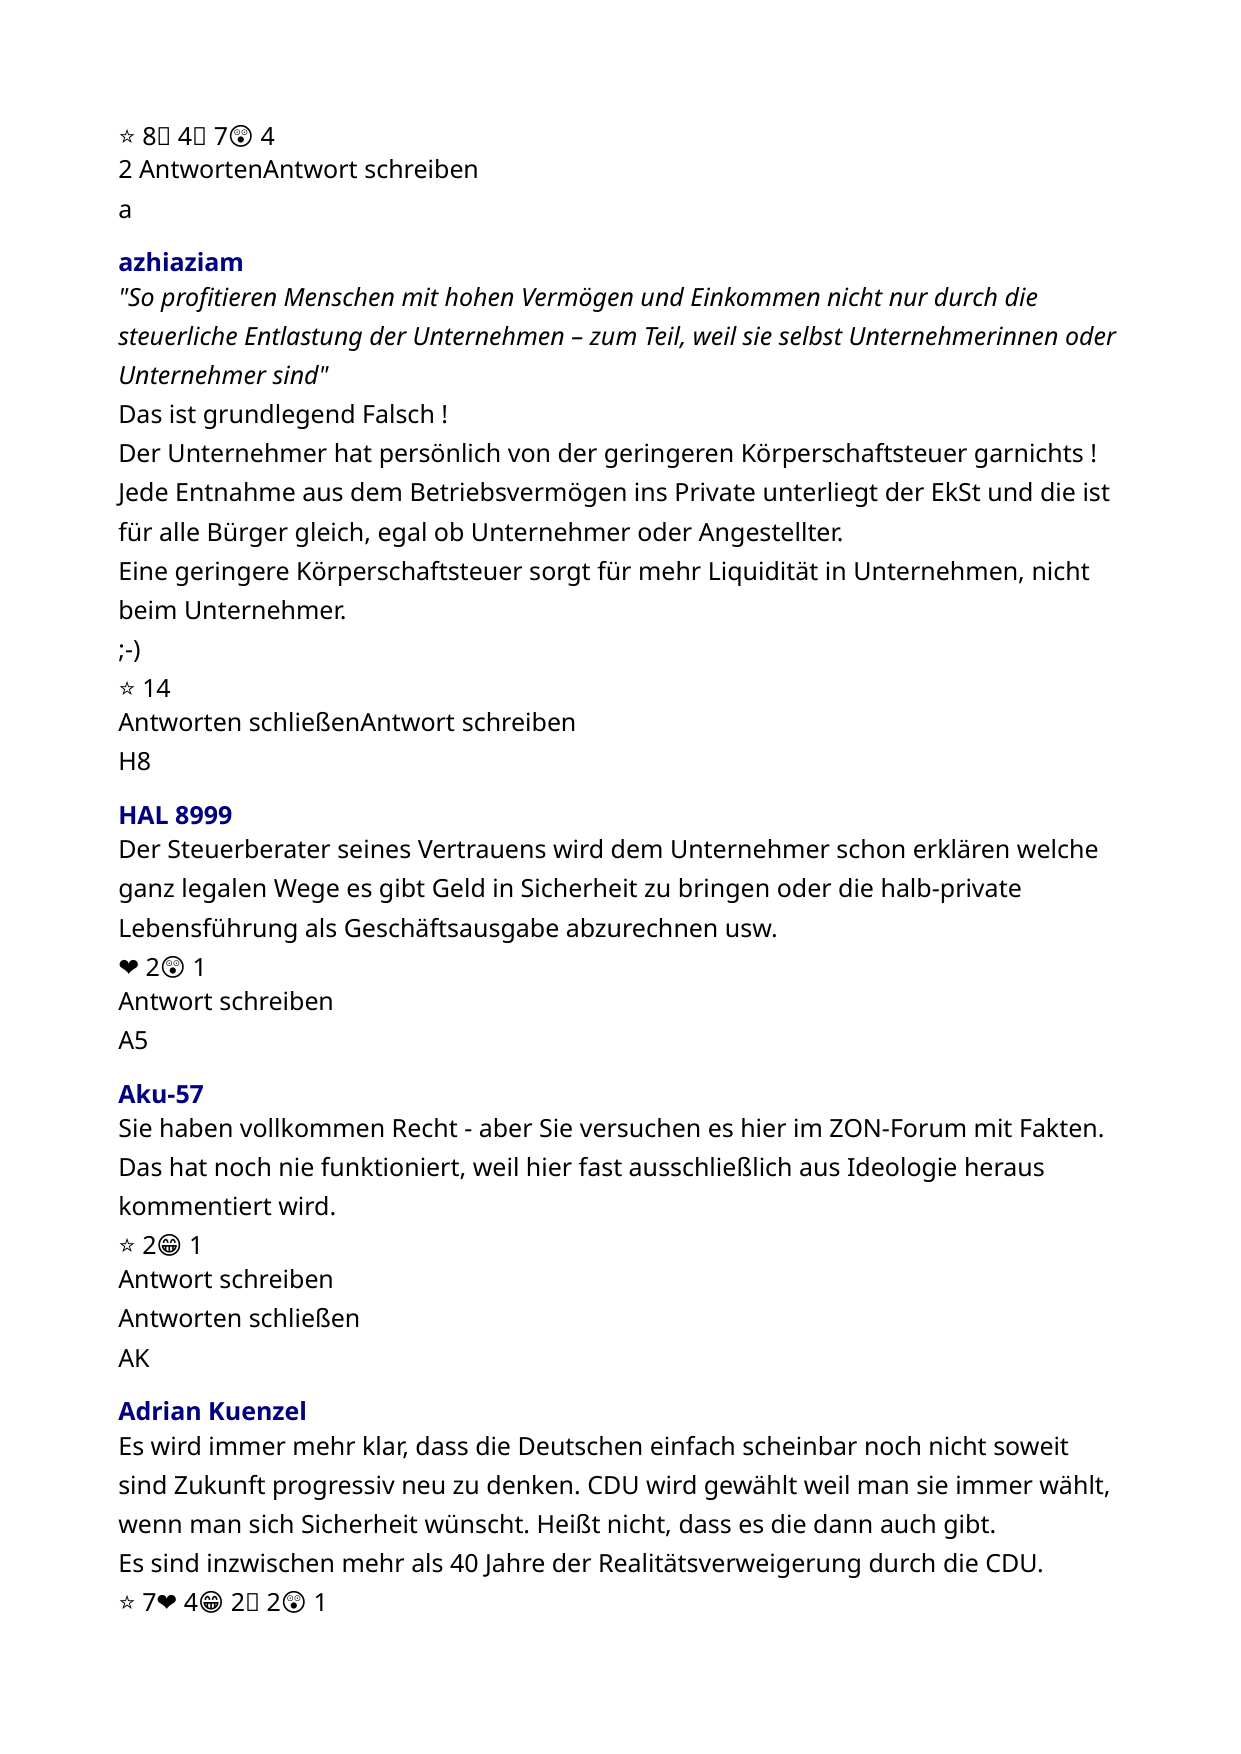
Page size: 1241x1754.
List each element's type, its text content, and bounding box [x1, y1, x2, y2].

subtitle azhiaziam [118, 245, 1122, 279]
text A5 [118, 1023, 1122, 1057]
text Antworten schließen [118, 1301, 1122, 1335]
text Es sind inzwischen mehr als 40 Jahre der Realitätsverweigerung durch die CDU. [118, 1546, 1122, 1580]
text ⭐️ 2😁 1 [118, 1228, 1122, 1262]
text ❤️ 2😲 1 [118, 949, 1122, 983]
text ⭐️ 8🙁 4🤨 7😲 4 [118, 118, 1122, 152]
text Es wird immer mehr klar, dass die Deutschen einfach scheinbar noch nicht soweit sind Zukunft progressiv neu zu denken. CDU wird gewählt weil man sie immer wählt, wenn man sich Sicherheit wünscht. Heißt nicht, dass es die dann auch gibt. [118, 1428, 1122, 1541]
text a [118, 191, 1122, 225]
text 2 AntwortenAntwort schreiben [118, 152, 1122, 186]
text "So profitieren Menschen mit hohen Vermögen und Einkommen nicht nur durch die steuerliche Entlastung der Unternehmen – zum Teil, weil sie selbst Unternehmerinnen oder Unternehmer sind" [118, 279, 1122, 392]
text Das ist grundlegend Falsch ! [118, 397, 1122, 431]
subtitle HAL 8999 [118, 798, 1122, 832]
text Sie haben vollkommen Recht - aber Sie versuchen es hier im ZON-Forum mit Fakten. Das hat noch nie funktioniert, weil hier fast ausschließlich aus Ideologie heraus kommentiert wird. [118, 1110, 1122, 1223]
text Der Unternehmer hat persönlich von der geringeren Körperschaftsteuer garnichts ! Jede Entnahme aus dem Betriebsvermögen ins Private unterliegt der EkSt und die ist für alle Bürger gleich, egal ob Unternehmer oder Angestellter. [118, 436, 1122, 548]
subtitle Adrian Kuenzel [118, 1394, 1122, 1428]
text Antworten schließenAntwort schreiben [118, 705, 1122, 739]
text Antwort schreiben [118, 1262, 1122, 1296]
text Eine geringere Körperschaftsteuer sorgt für mehr Liquidität in Unternehmen, nicht beim Unternehmer. [118, 553, 1122, 627]
text ⭐️ 14 [118, 671, 1122, 705]
text H8 [118, 744, 1122, 778]
text ⭐️ 7❤️ 4😁 2🤨 2😲 1 [118, 1585, 1122, 1619]
text Antwort schreiben [118, 983, 1122, 1017]
text AK [118, 1340, 1122, 1374]
subtitle Aku-57 [118, 1076, 1122, 1110]
text ;-) [118, 632, 1122, 666]
text Der Steuerberater seines Vertrauens wird dem Unternehmer schon erklären welche ganz legalen Wege es gibt Geld in Sicherheit zu bringen oder die halb-private Lebensführung als Geschäftsausgabe abzurechnen usw. [118, 832, 1122, 944]
